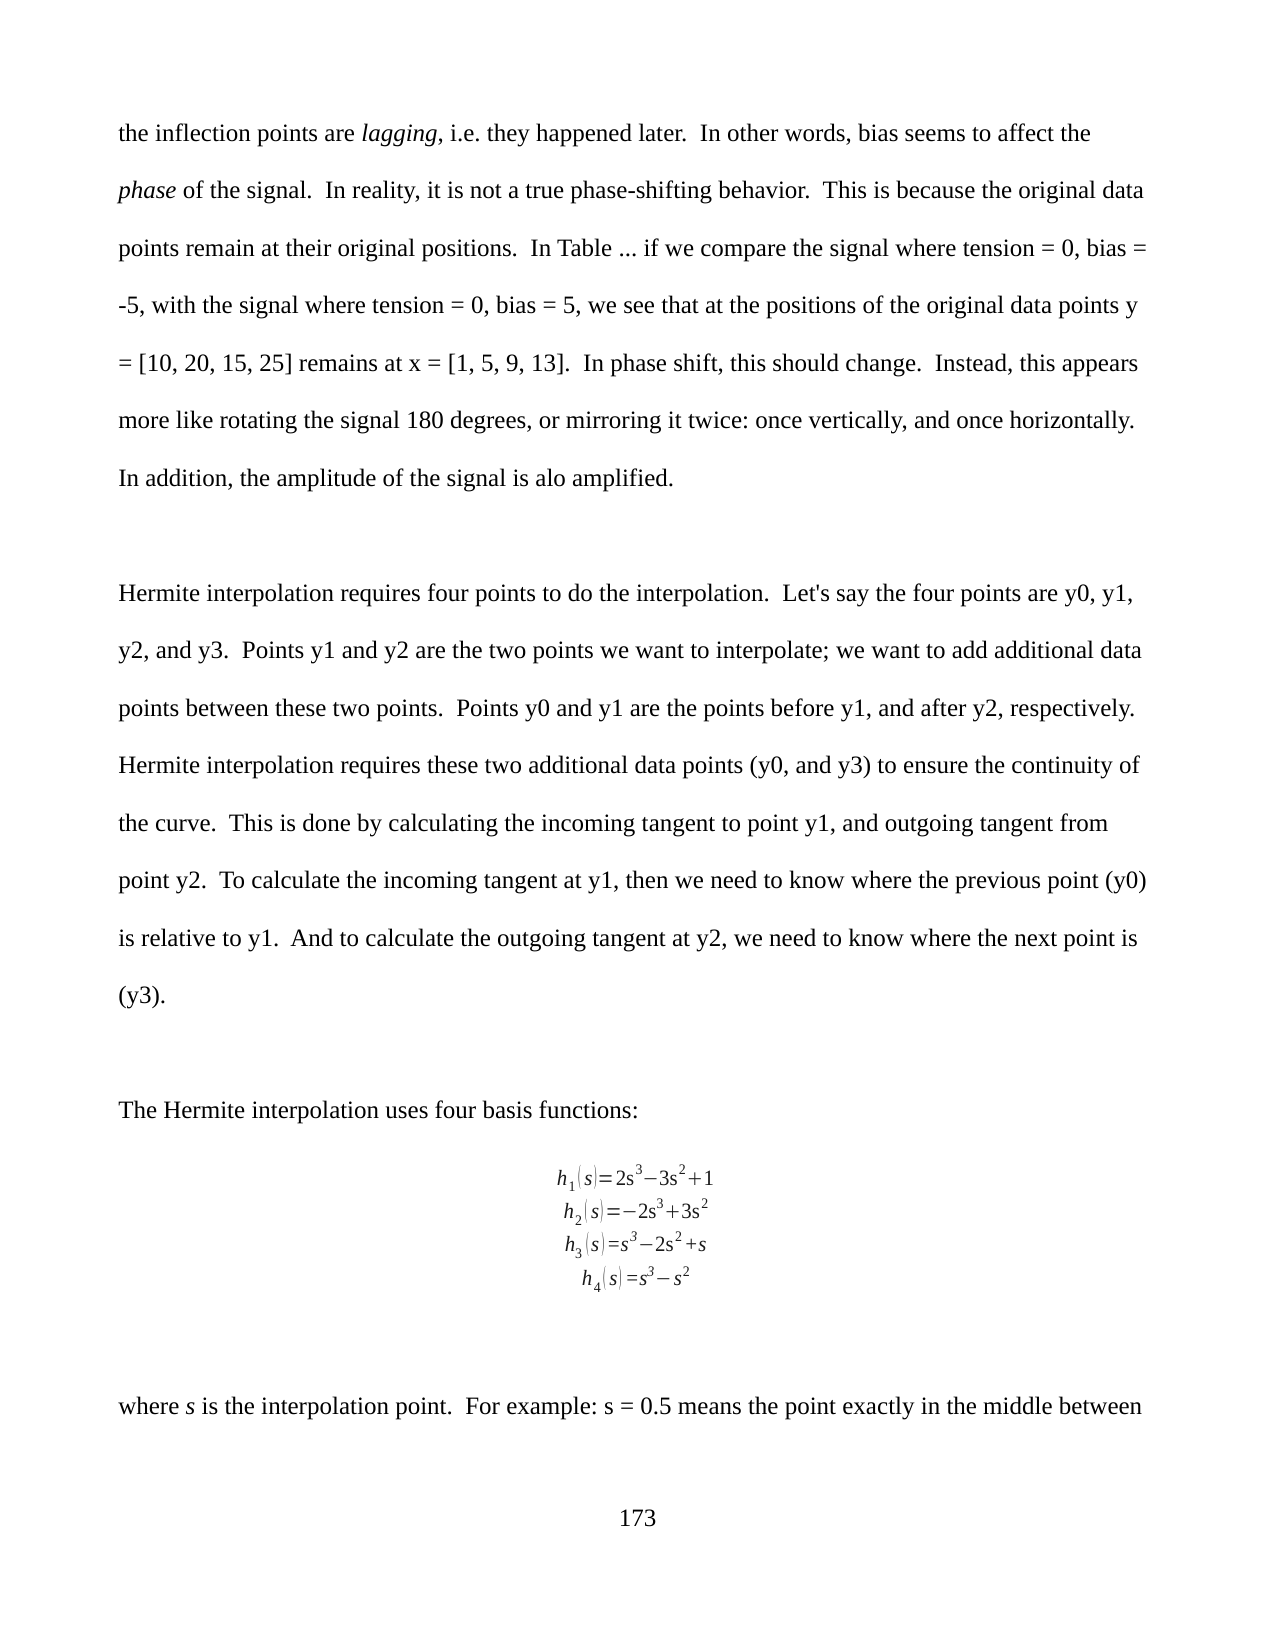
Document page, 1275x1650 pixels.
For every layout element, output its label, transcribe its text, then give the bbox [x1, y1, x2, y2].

text where s is the interpolation point. For example: s = 0.5 means the point exactly in the middle between [118, 1391, 1157, 1419]
text the inflection points are lagging, i.e. they happened later. In other words, bias seems to affect the phase of the signal. In reality, it is not a true phase-shifting behavior. This is because the original data points remain at their original positions. In Table ... if we compare the signal where tension = 0, bias = -5, with the signal where tension = 0, bias = 5, we see that at the positions of the original data points y = [10, 20, 15, 25] remains at x = [1, 5, 9, 13]. In phase shift, this should change. Instead, this appears more like rotating the signal 180 degrees, or mirroring it twice: once vertically, and once horizontally. In addition, the amplitude of the signal is alo amplified. [118, 118, 1157, 492]
text The Hermite interpolation uses four basis functions: [118, 1096, 1157, 1124]
text Hermite interpolation requires four points to do the interpolation. Let's say the four points are y0, y1, y2, and y3. Points y1 and y2 are the two points we want to interpolate; we want to add additional data points between these two points. Points y0 and y1 are the points before y1, and after y2, respectively. Hermite interpolation requires these two additional data points (y0, and y3) to ensure the continuity of the curve. This is done by calculating the incoming tangent to point y1, and outgoing tangent from point y2. To calculate the incoming tangent at y1, then we need to know where the previous point (y0) is relative to y1. And to calculate the outgoing tangent at y2, we need to know where the next point is (y3). [118, 578, 1157, 1009]
